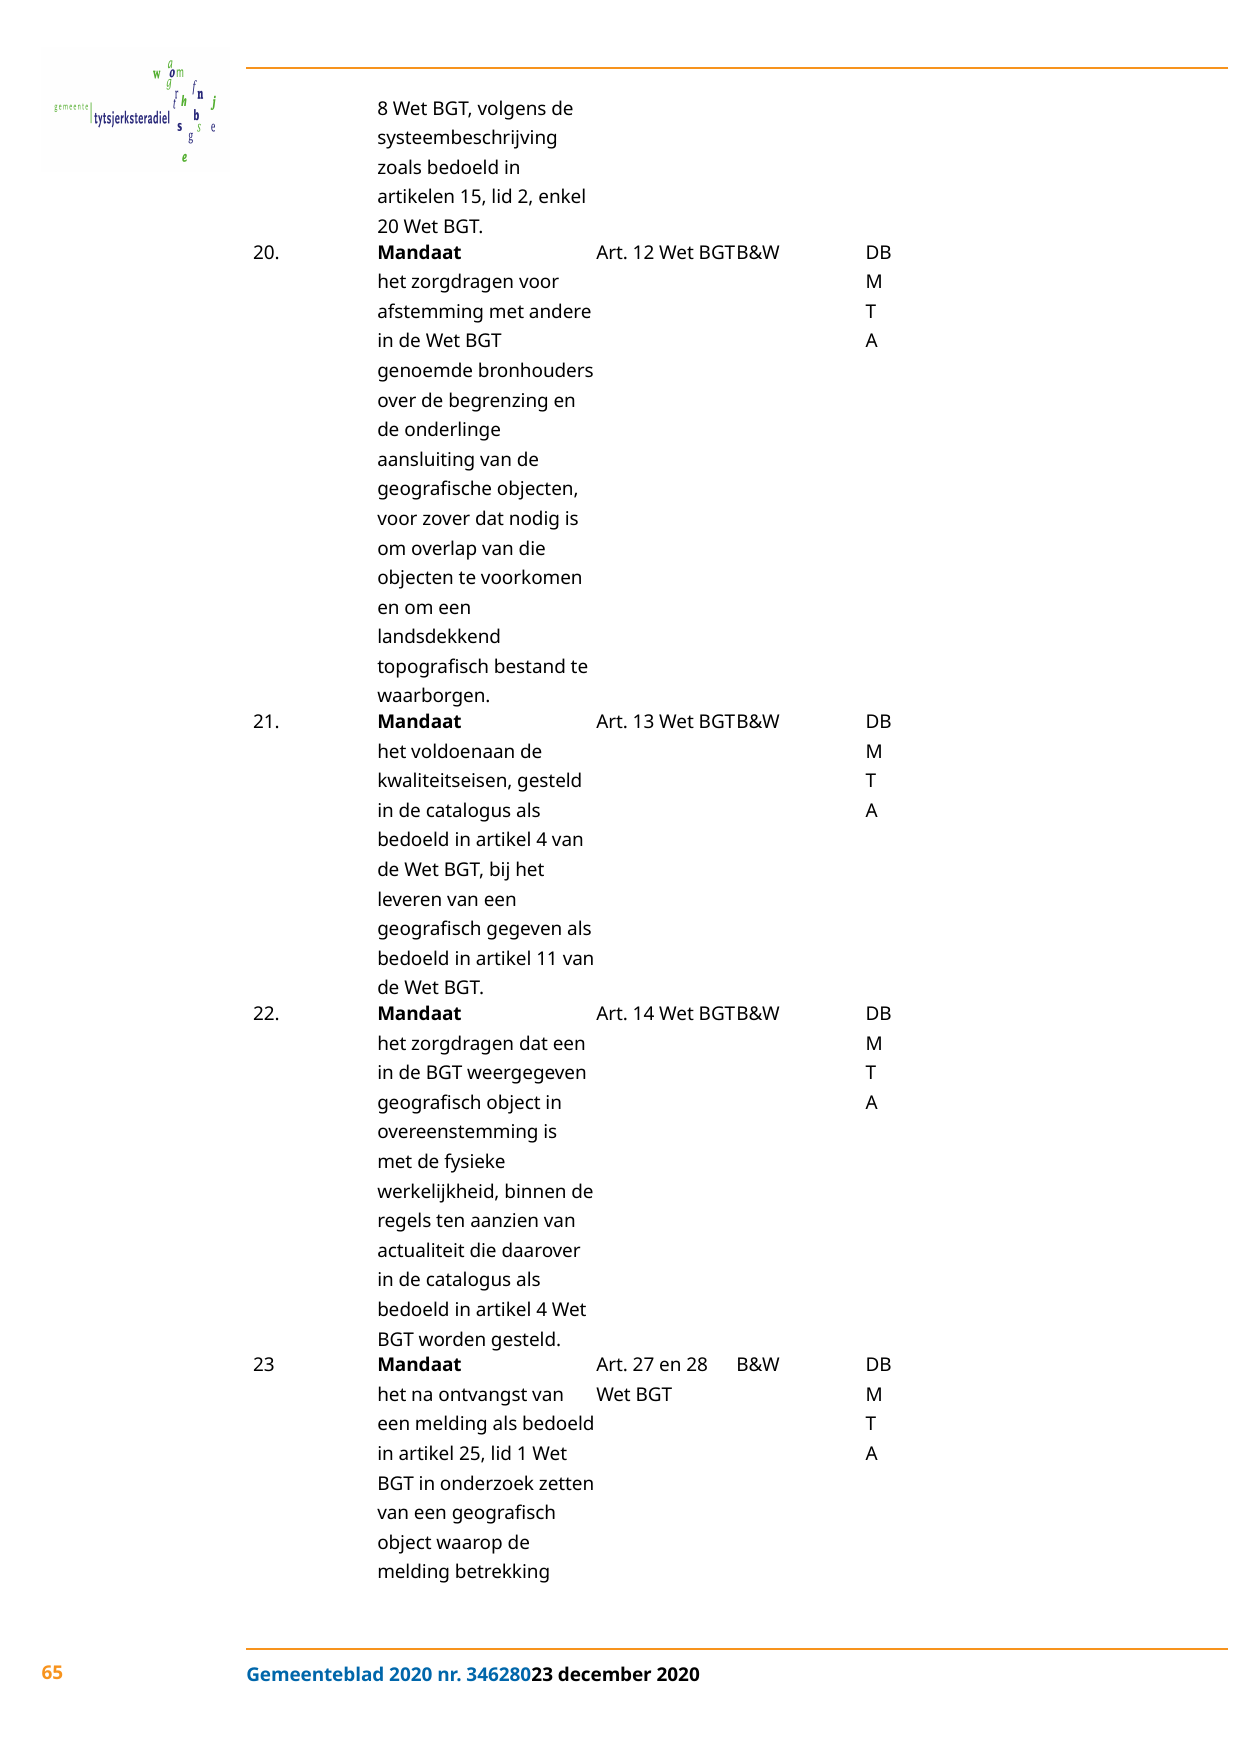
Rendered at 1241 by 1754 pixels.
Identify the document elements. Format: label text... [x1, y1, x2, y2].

table_cell B&W [736, 1000, 865, 1351]
table_cell [865, 95, 994, 239]
table_cell 21. [248, 708, 377, 1000]
table_cell B&W [736, 1351, 865, 1584]
table_cell Mandaat het zorgdragen voor afstemming met andere in de Wet BGT genoemde bronhouders over de begrenzing en de onderlinge aansluiting van de geografische objecten, voor zover dat nodig is om overlap van die objecten te voorkomen en om een landsdekkend topografisch bestand te waarborgen. [377, 239, 596, 708]
table_cell DB M T A [865, 239, 994, 708]
table_cell 22. [248, 1000, 377, 1351]
table_cell DB M T A [865, 1351, 994, 1584]
table_cell [596, 95, 736, 239]
table_cell DB M T A [865, 708, 994, 1000]
table_cell 8 Wet BGT, volgens de systeembeschrijving zoals bedoeld in artikelen 15, lid 2, enkel 20 Wet BGT. [377, 95, 596, 239]
table_cell [736, 95, 865, 239]
table_cell B&W [736, 708, 865, 1000]
table_cell [995, 1000, 1152, 1351]
table_cell [995, 1351, 1152, 1584]
table_cell Art. 12 Wet BGT [596, 239, 736, 708]
table_cell [995, 95, 1152, 239]
table_cell Art. 13 Wet BGT [596, 708, 736, 1000]
picture [41, 47, 231, 172]
table_cell Art. 14 Wet BGT [596, 1000, 736, 1351]
table_cell B&W [736, 239, 865, 708]
table_cell [995, 239, 1152, 708]
table_cell 20. [248, 239, 377, 708]
table_cell 23 [248, 1351, 377, 1584]
table_cell DB M T A [865, 1000, 994, 1351]
table_cell Mandaat het na ontvangst van een melding als bedoeld in artikel 25, lid 1 Wet BGT in onderzoek zetten van een geografisch object waarop de melding betrekking [377, 1351, 596, 1584]
table_cell Mandaat het voldoenaan de kwaliteitseisen, gesteld in de catalogus als bedoeld in artikel 4 van de Wet BGT, bij het leveren van een geografisch gegeven als bedoeld in artikel 11 van de Wet BGT. [377, 708, 596, 1000]
table_cell Art. 27 en 28 Wet BGT [596, 1351, 736, 1584]
table_cell [995, 708, 1152, 1000]
table_cell Mandaat het zorgdragen dat een in de BGT weergegeven geografisch object in overeenstemming is met de fysieke werkelijkheid, binnen de regels ten aanzien van actualiteit die daarover in de catalogus als bedoeld in artikel 4 Wet BGT worden gesteld. [377, 1000, 596, 1351]
table_cell [248, 95, 377, 239]
